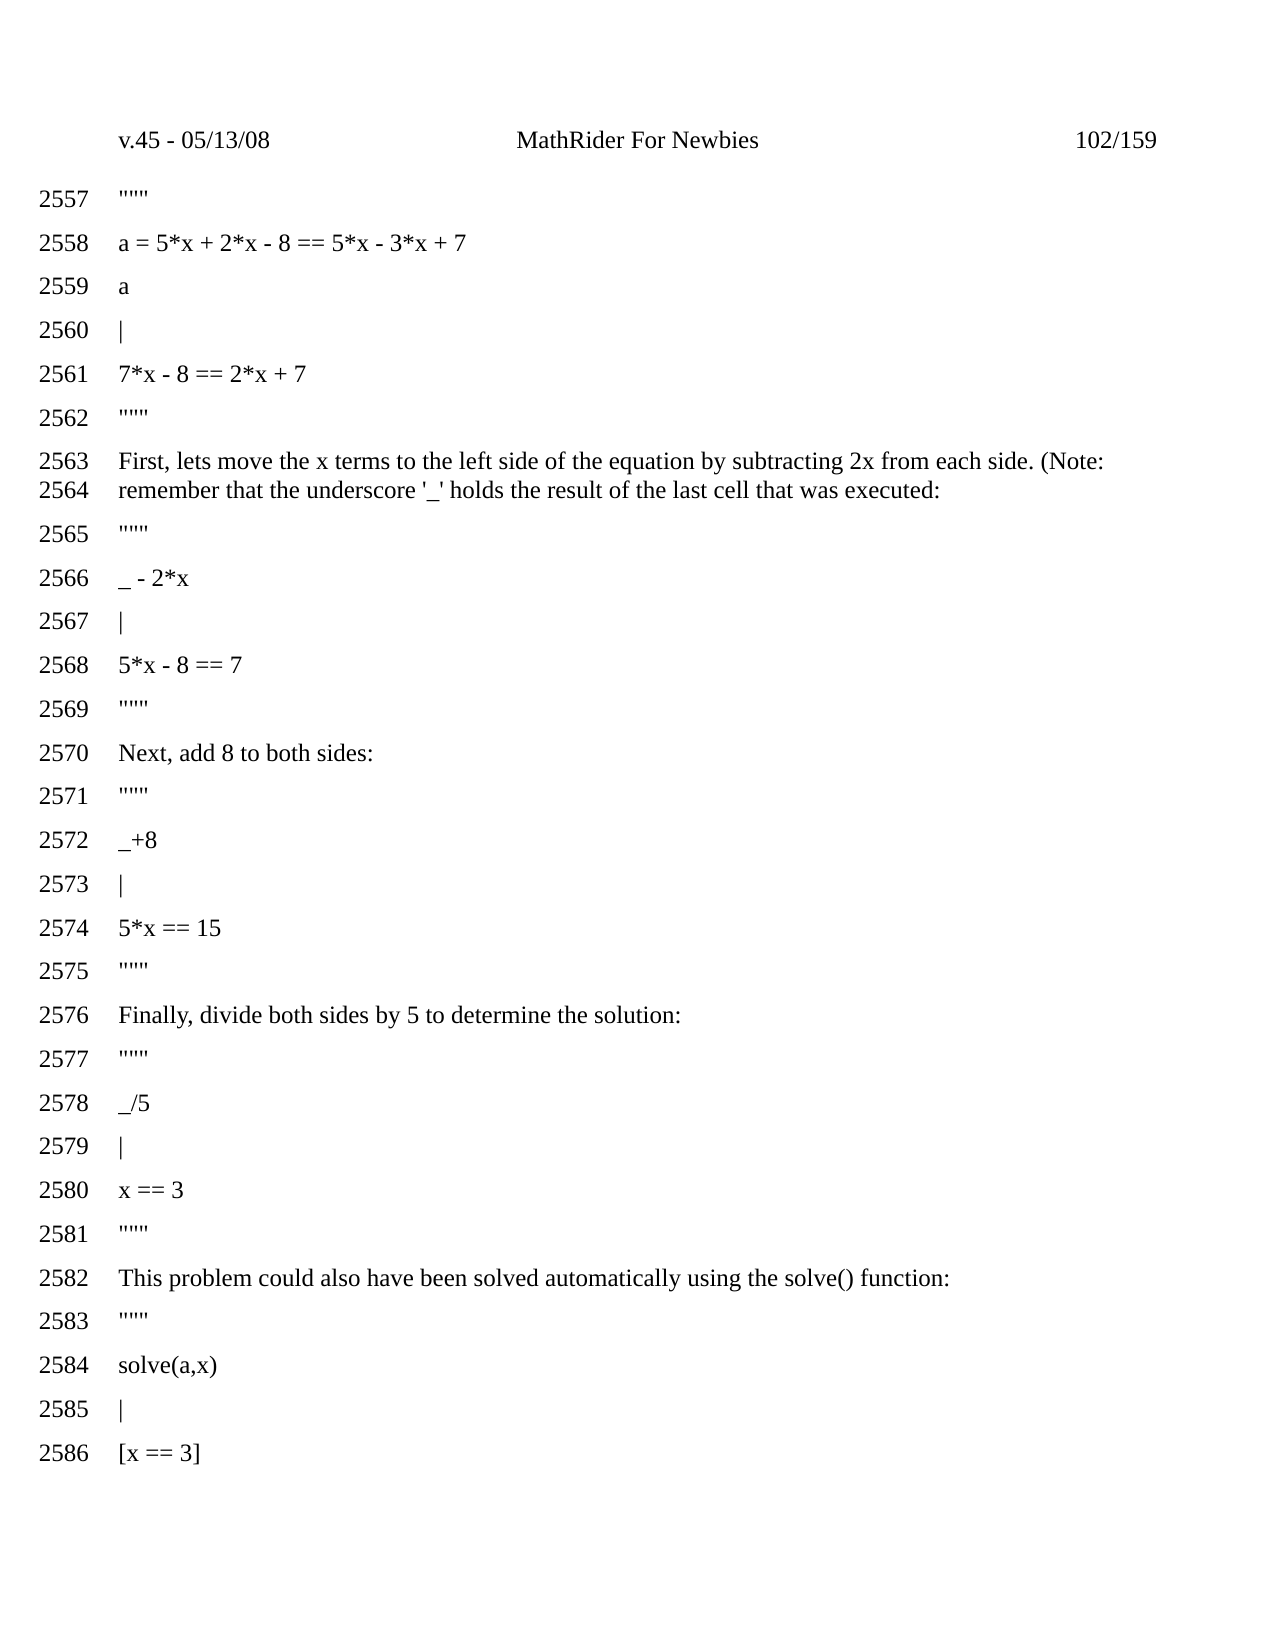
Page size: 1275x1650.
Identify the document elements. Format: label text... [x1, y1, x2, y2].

text """ [118, 519, 1157, 548]
text | [118, 869, 1157, 898]
text 5*x == 15 [118, 913, 1157, 941]
text solve(a,x) [118, 1350, 1157, 1379]
text _/5 [118, 1088, 1157, 1116]
text | [118, 606, 1157, 635]
text """ [118, 1306, 1157, 1335]
text """ [118, 781, 1157, 810]
text | [118, 1131, 1157, 1160]
text First, lets move the x terms to the left side of the equation by subtracting 2x from each side. (Note: remember that the underscore '_' holds the result of the last cell that was executed: [118, 446, 1157, 504]
text 5*x - 8 == 7 [118, 650, 1157, 679]
text Next, add 8 to both sides: [118, 738, 1157, 766]
text """ [118, 1219, 1157, 1248]
text """ [118, 956, 1157, 985]
text This problem could also have been solved automatically using the solve() function: [118, 1263, 1157, 1291]
text _+8 [118, 825, 1157, 854]
text | [118, 315, 1157, 344]
text a [118, 271, 1157, 300]
text x == 3 [118, 1175, 1157, 1204]
text """ [118, 1044, 1157, 1073]
text """ [118, 694, 1157, 723]
text [x == 3] [118, 1438, 1157, 1466]
text Finally, divide both sides by 5 to determine the solution: [118, 1000, 1157, 1029]
text """ [118, 403, 1157, 431]
text """ [118, 184, 1157, 213]
text a = 5*x + 2*x - 8 == 5*x - 3*x + 7 [118, 228, 1157, 256]
text _ - 2*x [118, 563, 1157, 591]
text 7*x - 8 == 2*x + 7 [118, 359, 1157, 388]
text | [118, 1394, 1157, 1423]
